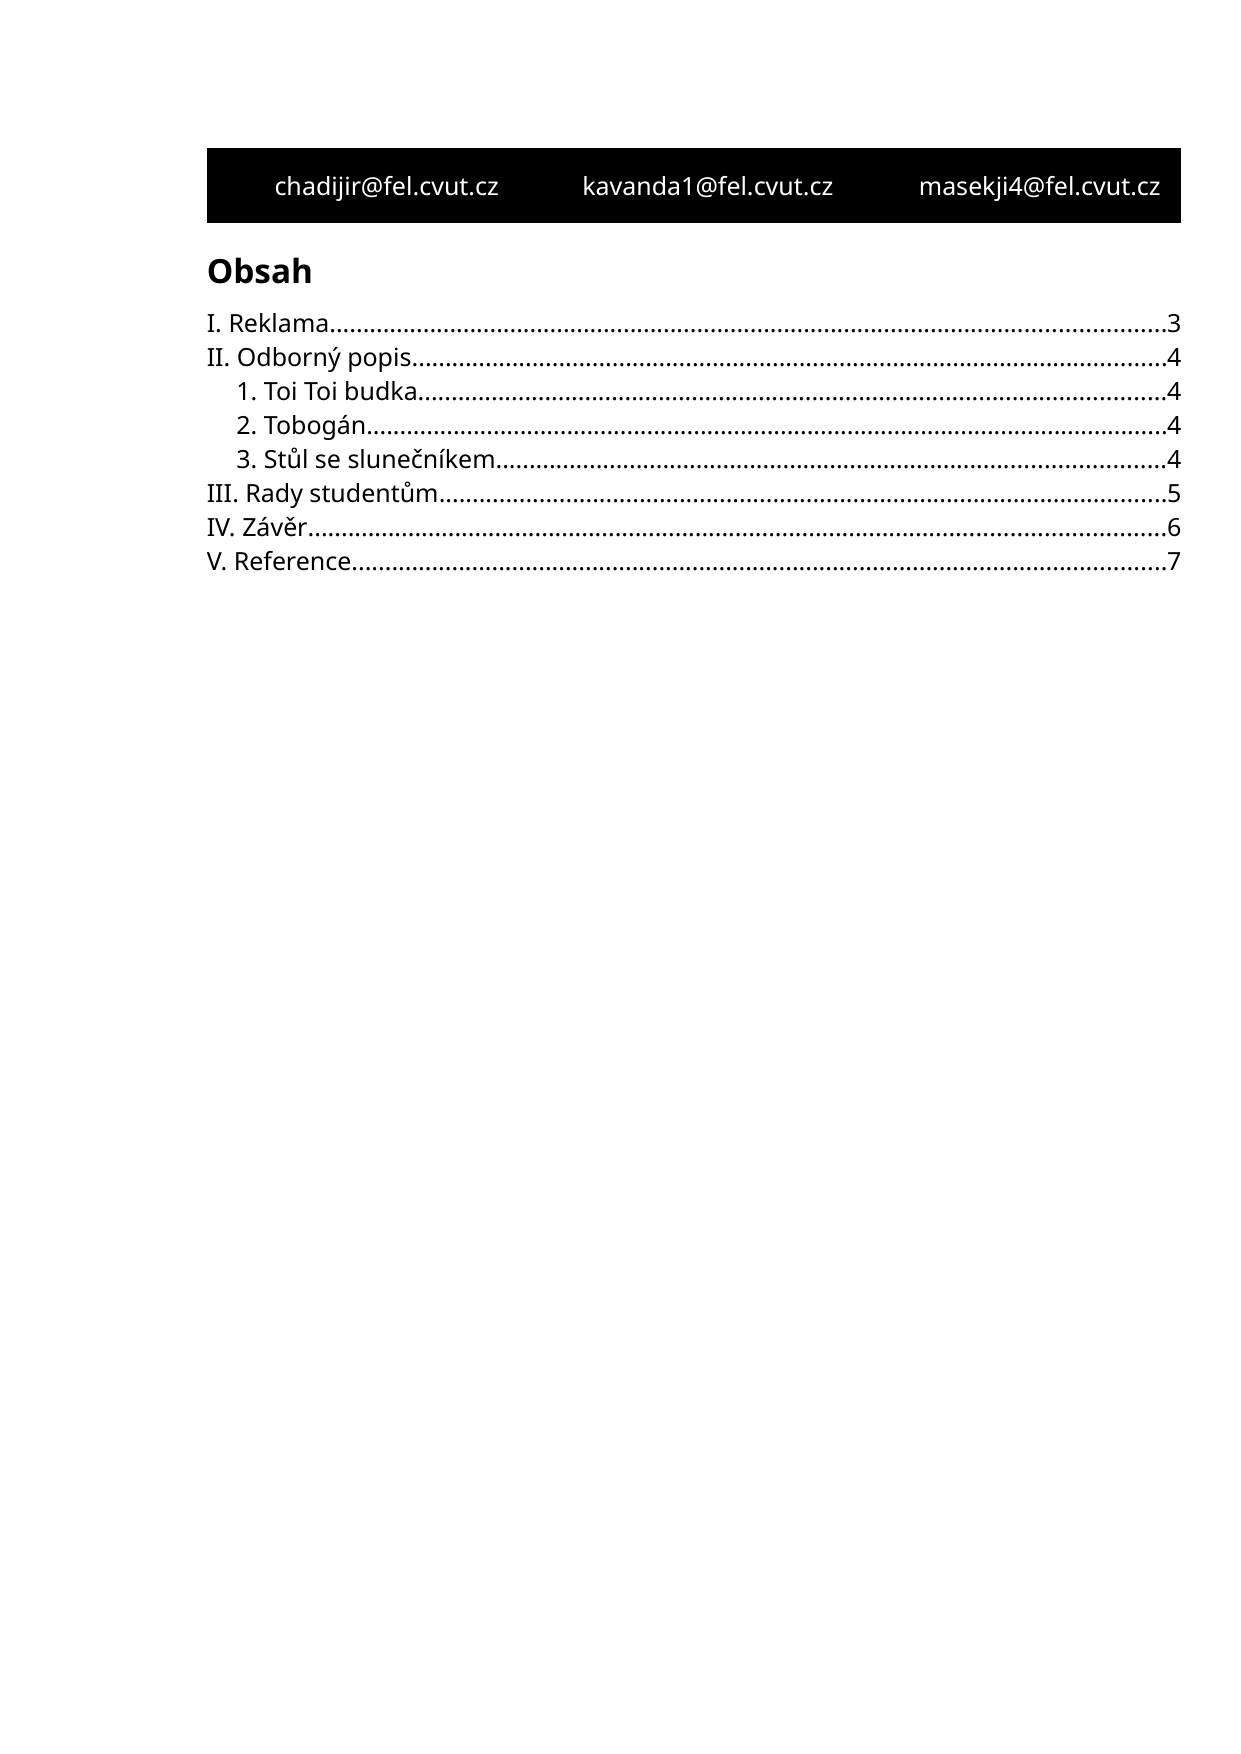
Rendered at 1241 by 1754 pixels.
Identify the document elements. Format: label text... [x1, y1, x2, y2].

text 1. Toi Toi budka 4 [236, 374, 1181, 408]
table_cell chadijir@fel.cvut.cz kavanda1@fel.cvut.cz masekji4@fel.cvut.cz [207, 148, 1181, 223]
text I. Reklama 3 [207, 306, 1181, 340]
subtitle Obsah [207, 248, 1181, 293]
text II. Odborný popis 4 [207, 340, 1181, 374]
text 3. Stůl se slunečníkem 4 [236, 442, 1181, 476]
text V. Reference 7 [207, 544, 1181, 578]
text III. Rady studentům 5 [207, 476, 1181, 510]
text 2. Tobogán 4 [236, 408, 1181, 442]
text IV. Závěr 6 [207, 510, 1181, 544]
